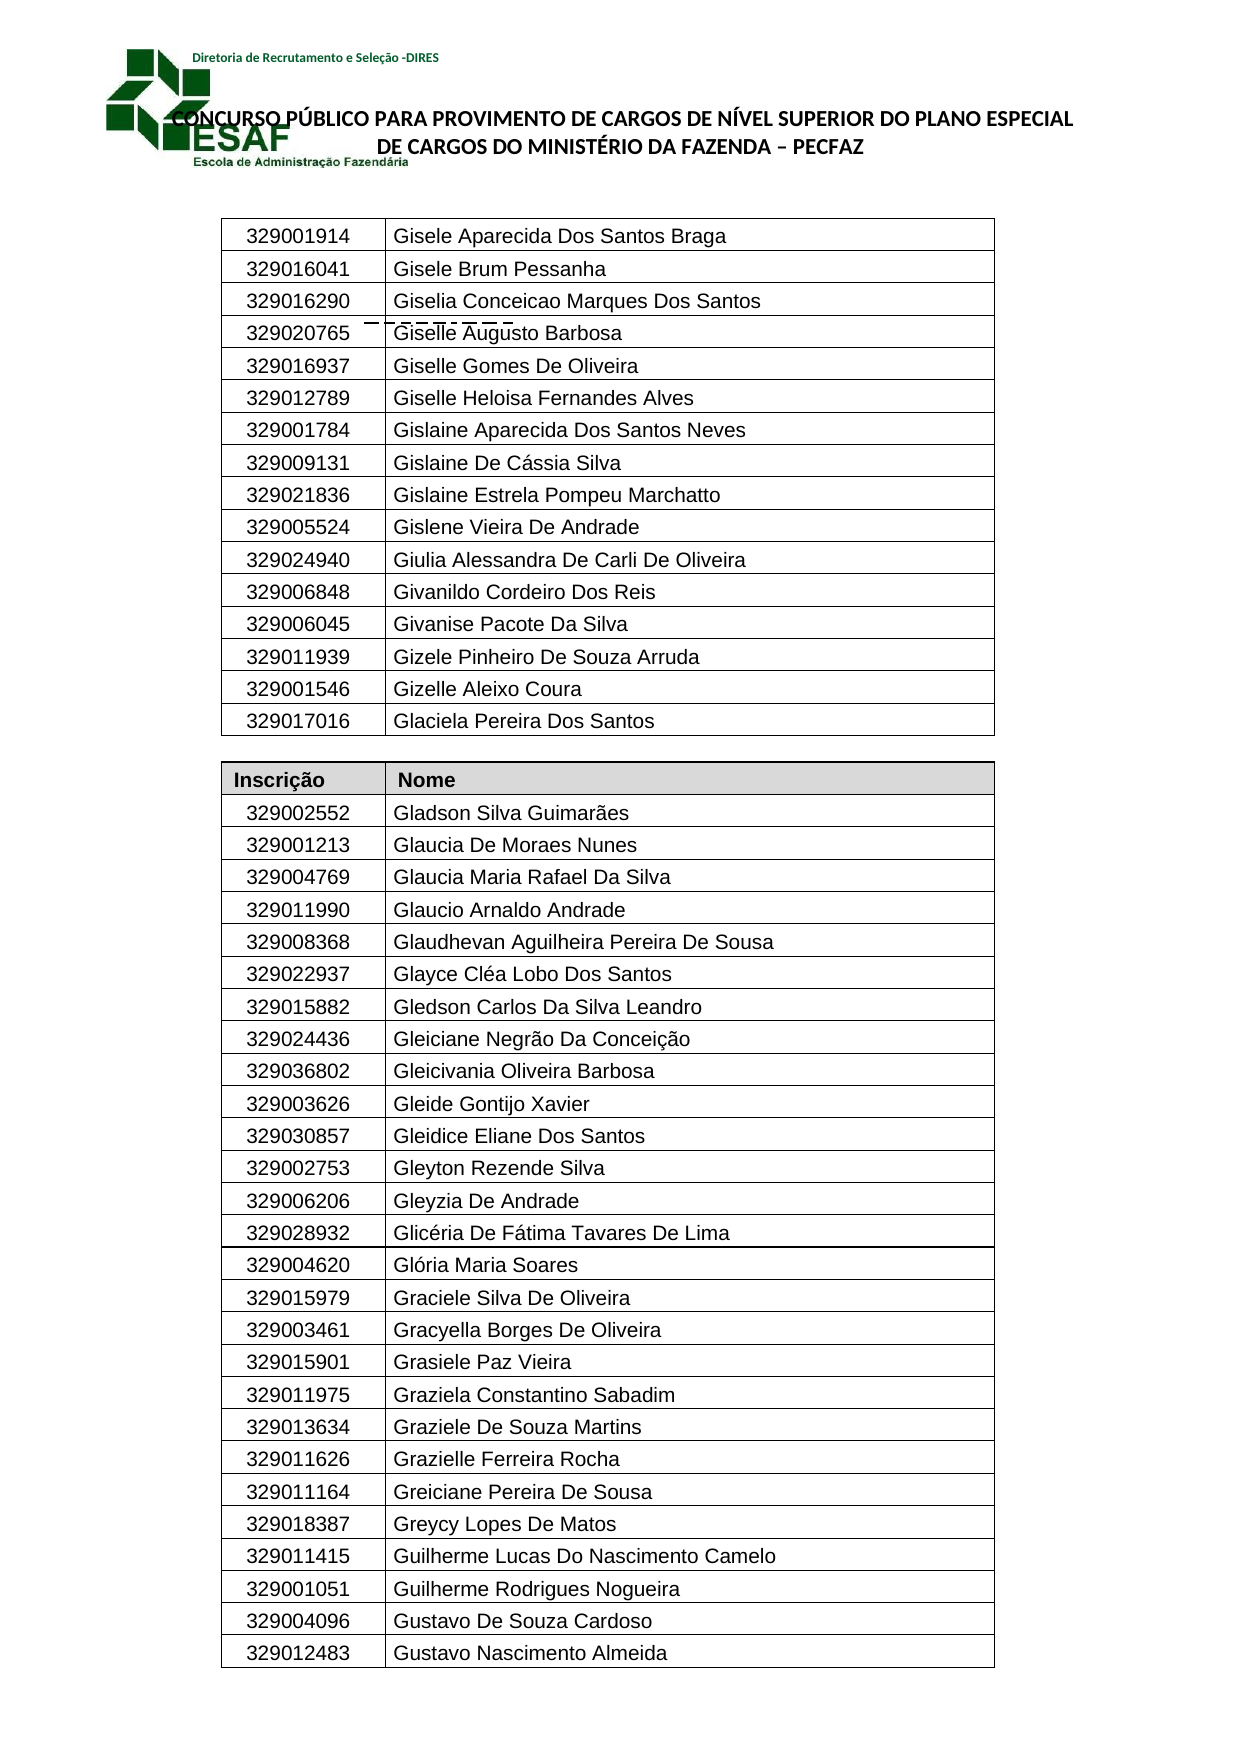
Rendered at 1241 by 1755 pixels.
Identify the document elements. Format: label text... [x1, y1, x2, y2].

table_cell 329013634 [222, 1409, 385, 1440]
table_cell Giselia Conceicao Marques Dos Santos [386, 283, 994, 314]
table_cell 329008368 [222, 924, 385, 956]
table_cell Gisele Aparecida Dos Santos Braga [386, 219, 994, 250]
table_cell Greycy Lopes De Matos [386, 1506, 994, 1537]
table_cell 329028932 [222, 1215, 385, 1246]
table_cell 329001213 [222, 827, 385, 858]
table_cell Glória Maria Soares [386, 1248, 994, 1279]
table_cell 329024940 [222, 542, 385, 573]
table_cell Gleyton Rezende Silva [386, 1151, 994, 1182]
table_cell 329001546 [222, 671, 385, 702]
table_cell Grasiele Paz Vieira [386, 1345, 994, 1376]
table_cell 329022937 [222, 957, 385, 988]
table_cell 329001784 [222, 413, 385, 444]
table_cell Grazielle Ferreira Rocha [386, 1441, 994, 1473]
table_cell 329012483 [222, 1635, 385, 1667]
table_header Inscrição [222, 763, 385, 794]
table_cell 329017016 [222, 704, 385, 735]
table_cell 329003461 [222, 1312, 385, 1343]
table_cell Gislene Vieira De Andrade [386, 510, 994, 541]
table_cell Gustavo De Souza Cardoso [386, 1603, 994, 1634]
table_cell Greiciane Pereira De Sousa [386, 1474, 994, 1505]
table_cell 329015979 [222, 1280, 385, 1311]
table_header Nome [386, 763, 994, 794]
table_cell 329015882 [222, 989, 385, 1020]
table_cell Guilherme Lucas Do Nascimento Camelo [386, 1539, 994, 1570]
table_cell 329030857 [222, 1118, 385, 1149]
table_cell Gleyzia De Andrade [386, 1183, 994, 1214]
table_cell Giulia Alessandra De Carli De Oliveira [386, 542, 994, 573]
table_cell Glaudhevan Aguilheira Pereira De Sousa [386, 924, 994, 956]
table_cell Gislaine De Cássia Silva [386, 445, 994, 476]
table_cell 329006206 [222, 1183, 385, 1214]
table_cell 329002753 [222, 1151, 385, 1182]
table_cell 329005524 [222, 510, 385, 541]
table_cell Givanise Pacote Da Silva [386, 607, 994, 638]
table_cell 329036802 [222, 1054, 385, 1085]
table_cell Guilherme Rodrigues Nogueira [386, 1571, 994, 1602]
table_cell 329016290 [222, 283, 385, 314]
table_cell Glaciela Pereira Dos Santos [386, 704, 994, 735]
table_cell Gislaine Estrela Pompeu Marchatto [386, 477, 994, 508]
table_cell 329011990 [222, 892, 385, 923]
table_cell 329020765 [222, 316, 385, 347]
table_cell 329016041 [222, 251, 385, 282]
table_cell Gleide Gontijo Xavier [386, 1086, 994, 1117]
table_cell 329016937 [222, 348, 385, 379]
table_cell Gleicivania Oliveira Barbosa [386, 1054, 994, 1085]
table_cell 329018387 [222, 1506, 385, 1537]
table_cell 329011415 [222, 1539, 385, 1570]
table_cell Giselle Gomes De Oliveira [386, 348, 994, 379]
table_cell 329009131 [222, 445, 385, 476]
table_cell 329006045 [222, 607, 385, 638]
table_cell Gleiciane Negrão Da Conceição [386, 1021, 994, 1052]
table_cell 329015901 [222, 1345, 385, 1376]
table_cell Gledson Carlos Da Silva Leandro [386, 989, 994, 1020]
table_cell Giselle Heloisa Fernandes Alves [386, 380, 994, 412]
table_cell Gizele Pinheiro De Souza Arruda [386, 639, 994, 670]
table_cell Giselle Augusto Barbosa [386, 316, 994, 347]
table_cell Gladson Silva Guimarães [386, 795, 994, 826]
table_cell 329004096 [222, 1603, 385, 1634]
table_cell Glaucio Arnaldo Andrade [386, 892, 994, 923]
table_cell Graziele De Souza Martins [386, 1409, 994, 1440]
table_cell 329012789 [222, 380, 385, 412]
table_cell 329011164 [222, 1474, 385, 1505]
table_cell Graziela Constantino Sabadim [386, 1377, 994, 1408]
table_cell Gleidice Eliane Dos Santos [386, 1118, 994, 1149]
table_cell 329011975 [222, 1377, 385, 1408]
table_cell Gracyella Borges De Oliveira [386, 1312, 994, 1343]
table_cell Glaucia Maria Rafael Da Silva [386, 860, 994, 891]
table_cell Gizelle Aleixo Coura [386, 671, 994, 702]
table_cell 329004769 [222, 860, 385, 891]
table_cell 329001051 [222, 1571, 385, 1602]
table_cell Glayce Cléa Lobo Dos Santos [386, 957, 994, 988]
table_cell 329021836 [222, 477, 385, 508]
table_cell Glaucia De Moraes Nunes [386, 827, 994, 858]
table_cell 329003626 [222, 1086, 385, 1117]
table_cell 329001914 [222, 219, 385, 250]
table_cell Gisele Brum Pessanha [386, 251, 994, 282]
table_cell Glicéria De Fátima Tavares De Lima [386, 1215, 994, 1246]
table_cell Gislaine Aparecida Dos Santos Neves [386, 413, 994, 444]
table_cell Gustavo Nascimento Almeida [386, 1635, 994, 1667]
table_cell 329006848 [222, 574, 385, 606]
table_cell 329002552 [222, 795, 385, 826]
table_cell 329011626 [222, 1441, 385, 1473]
table_cell Graciele Silva De Oliveira [386, 1280, 994, 1311]
table_cell Givanildo Cordeiro Dos Reis [386, 574, 994, 606]
table_cell 329004620 [222, 1248, 385, 1279]
table_cell 329024436 [222, 1021, 385, 1052]
table_cell 329011939 [222, 639, 385, 670]
